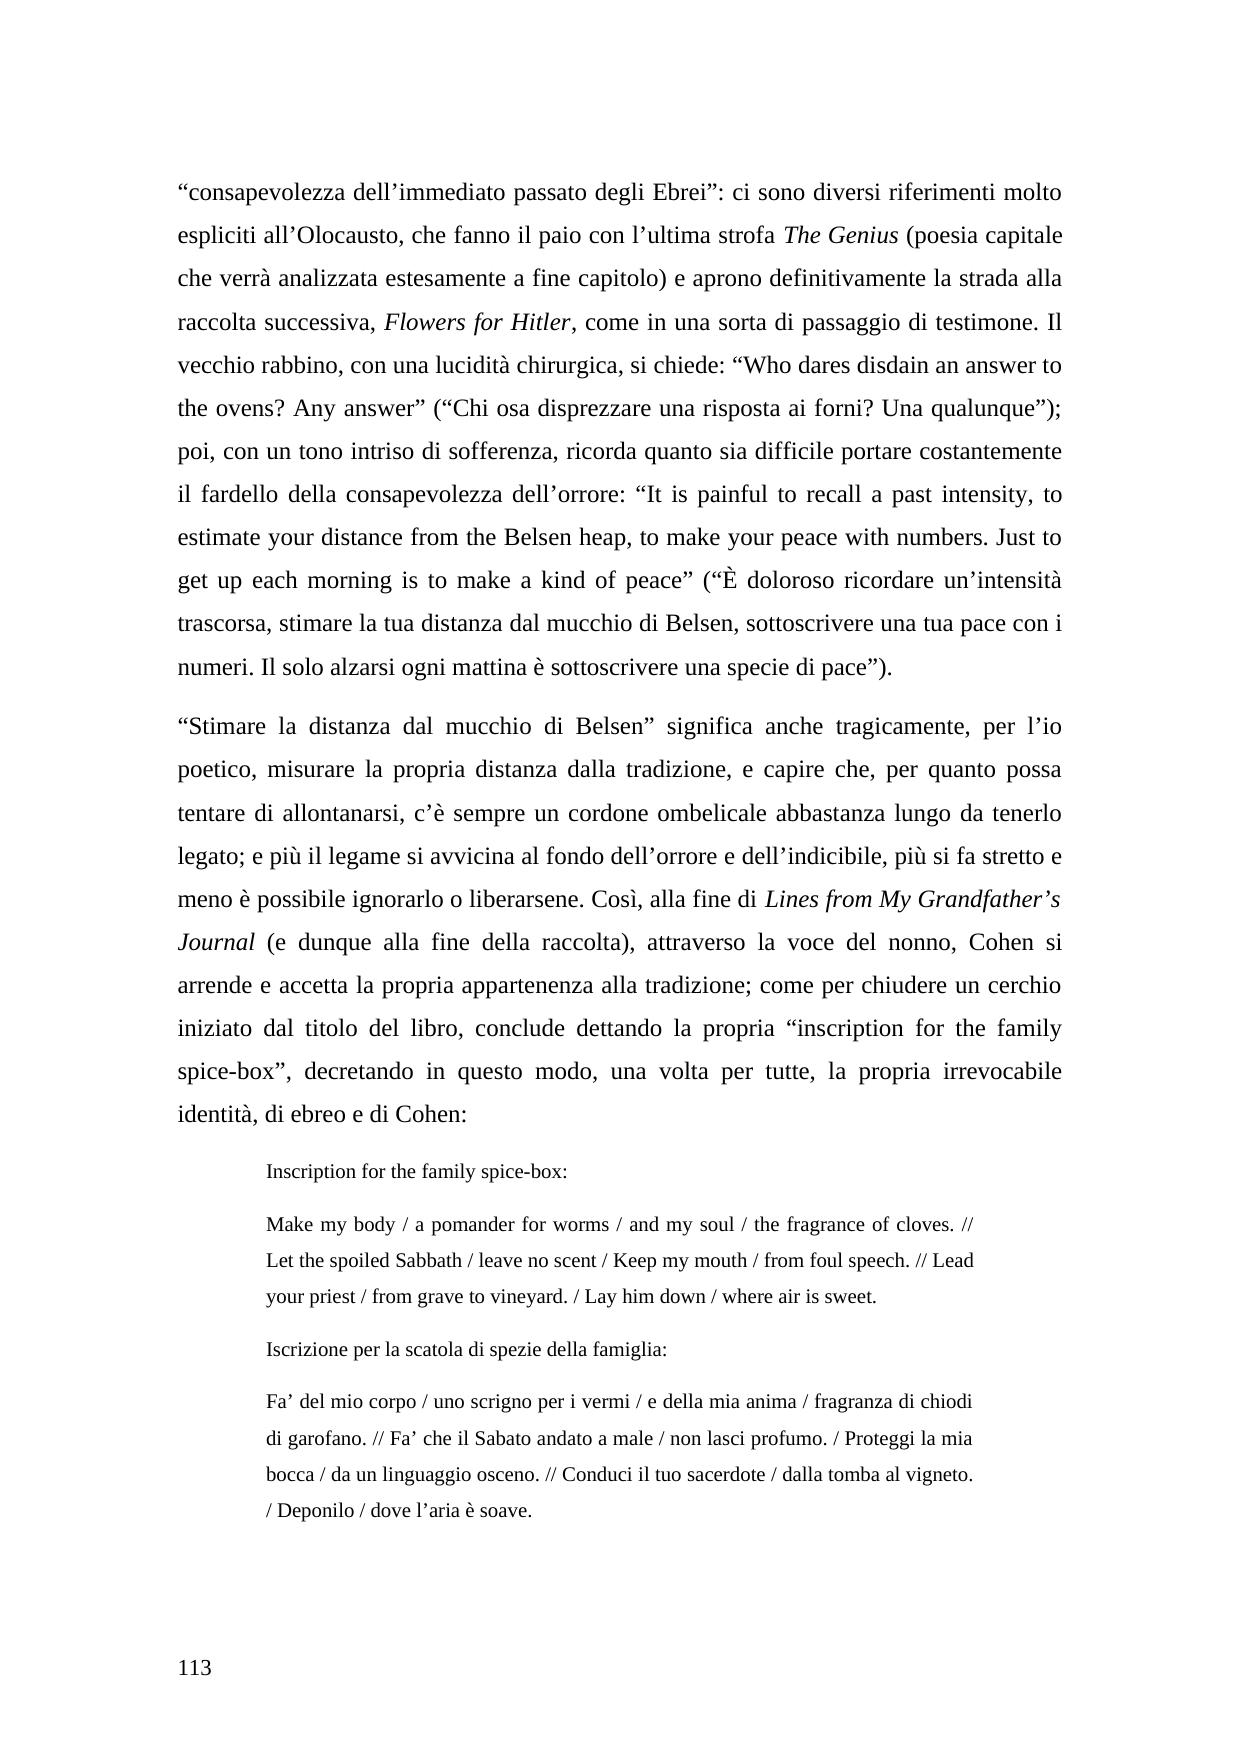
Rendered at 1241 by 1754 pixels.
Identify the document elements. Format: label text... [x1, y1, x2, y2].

text Iscrizione per la scatola di spezie della famiglia: [266, 1337, 974, 1361]
text “Stimare la distanza dal mucchio di Belsen” significa anche tragicamente, per l’io poetico, misurare la propria distanza dalla tradizione, e capire che, per quanto possa tentare di allontanarsi, c’è sempre un cordone ombelicale abbastanza lungo da tenerlo legato; e più il legame si avvicina al fondo dell’orrore e dell’indicibile, più si fa stretto e meno è possibile ignorarlo o liberarsene. Così, alla fine di Lines from My Grandfather’s Journal (e dunque alla fine della raccolta), attraverso la voce del nonno, Cohen si arrende e accetta la propria appartenenza alla tradizione; come per chiudere un cerchio iniziato dal titolo del libro, conclude dettando la propria “inscription for the family spice-box”, decretando in questo modo, una volta per tutte, la propria irrevocabile identità, di ebreo e di Cohen: [177, 711, 1063, 1128]
text Make my body / a pomander for worms / and my soul / the fragrance of cloves. // Let the spoiled Sabbath / leave no scent / Keep my mouth / from foul speech. // Lead your priest / from grave to vineyard. / Lay him down / where air is sweet. [266, 1212, 974, 1308]
text Fa’ del mio corpo / uno scrigno per i vermi / e della mia anima / fragranza di chiodi di garofano. // Fa’ che il Sabato andato a male / non lasci profumo. / Proteggi la mia bocca / da un linguaggio osceno. // Conduci il tuo sacerdote / dalla tomba al vigneto. / Deponilo / dove l’aria è soave. [266, 1389, 974, 1522]
text “consapevolezza dell’immediato passato degli Ebrei”: ci sono diversi riferimenti molto espliciti all’Olocausto, che fanno il paio con l’ultima strofa The Genius (poesia capitale che verrà analizzata estesamente a fine capitolo) e aprono definitivamente la strada alla raccolta successiva, Flowers for Hitler, come in una sorta di passaggio di testimone. Il vecchio rabbino, con una lucidità chirurgica, si chiede: “Who dares disdain an answer to the ovens? Any answer” (“Chi osa disprezzare una risposta ai forni? Una qualunque”); poi, con un tono intriso di sofferenza, ricorda quanto sia difficile portare costantemente il fardello della consapevolezza dell’orrore: “It is painful to recall a past intensity, to estimate your distance from the Belsen heap, to make your peace with numbers. Just to get up each morning is to make a kind of peace” (“È doloroso ricordare un’intensità trascorsa, stimare la tua distanza dal mucchio di Belsen, sottoscrivere una tua pace con i numeri. Il solo alzarsi ogni mattina è sottoscrivere una specie di pace”). [177, 177, 1063, 680]
text Inscription for the family spice-box: [266, 1159, 974, 1183]
